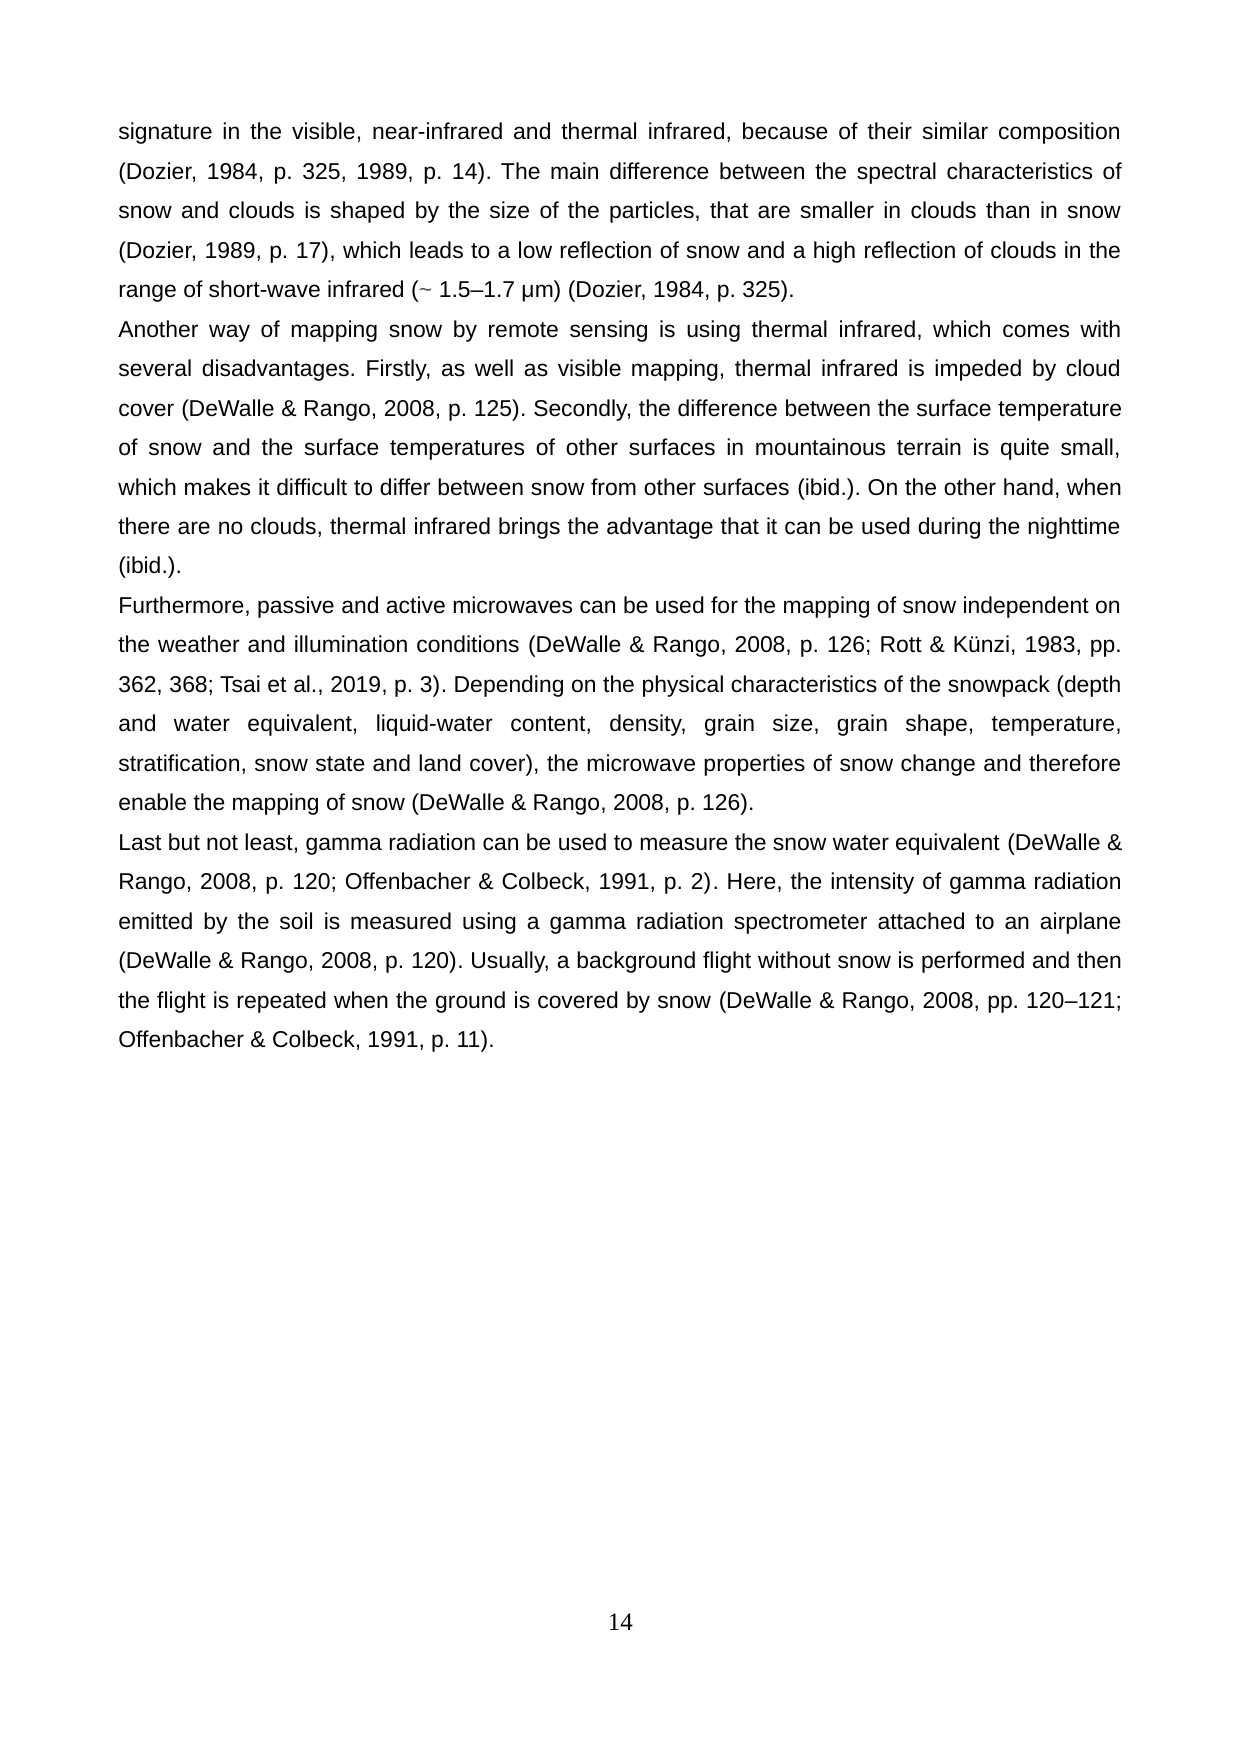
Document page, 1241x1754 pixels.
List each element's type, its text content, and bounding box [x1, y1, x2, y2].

text Furthermore, passive and active microwaves can be used for the mapping of snow independent on the weather and illumination conditions (DeWalle & Rango, 2008, p. 126; Rott & Künzi, 1983, pp. 362, 368; Tsai et al., 2019, p. 3). Depending on the physical characteristics of the snowpack (depth and water equivalent, liquid-water content, density, grain size, grain shape, temperature, stratification, snow state and land cover), the microwave properties of snow change and therefore enable the mapping of snow (DeWalle & Rango, 2008, p. 126). [118, 592, 1122, 816]
text signature in the visible, near-infrared and thermal infrared, because of their similar composition (Dozier, 1984, p. 325, 1989, p. 14). The main difference between the spectral characteristics of snow and clouds is shaped by the size of the particles, that are smaller in clouds than in snow (Dozier, 1989, p. 17), which leads to a low reflection of snow and a high reflection of clouds in the range of short-wave infrared (~ 1.5–1.7 μm) (Dozier, 1984, p. 325). [118, 118, 1122, 302]
text Last but not least, gamma radiation can be used to measure the snow water equivalent (DeWalle & Rango, 2008, p. 120; Offenbacher & Colbeck, 1991, p. 2). Here, the intensity of gamma radiation emitted by the soil is measured using a gamma radiation spectrometer attached to an airplane (DeWalle & Rango, 2008, p. 120). Usually, a background flight without snow is performed and then the flight is repeated when the ground is covered by snow (DeWalle & Rango, 2008, pp. 120–121; Offenbacher & Colbeck, 1991, p. 11). [118, 829, 1122, 1052]
text Another way of mapping snow by remote sensing is using thermal infrared, which comes with several disadvantages. Firstly, as well as visible mapping, thermal infrared is impeded by cloud cover (DeWalle & Rango, 2008, p. 125). Secondly, the difference between the surface temperature of snow and the surface temperatures of other surfaces in mountainous terrain is quite small, which makes it difficult to differ between snow from other surfaces (ibid.). On the other hand, when there are no clouds, thermal infrared brings the advantage that it can be used during the nighttime (ibid.). [118, 316, 1122, 579]
